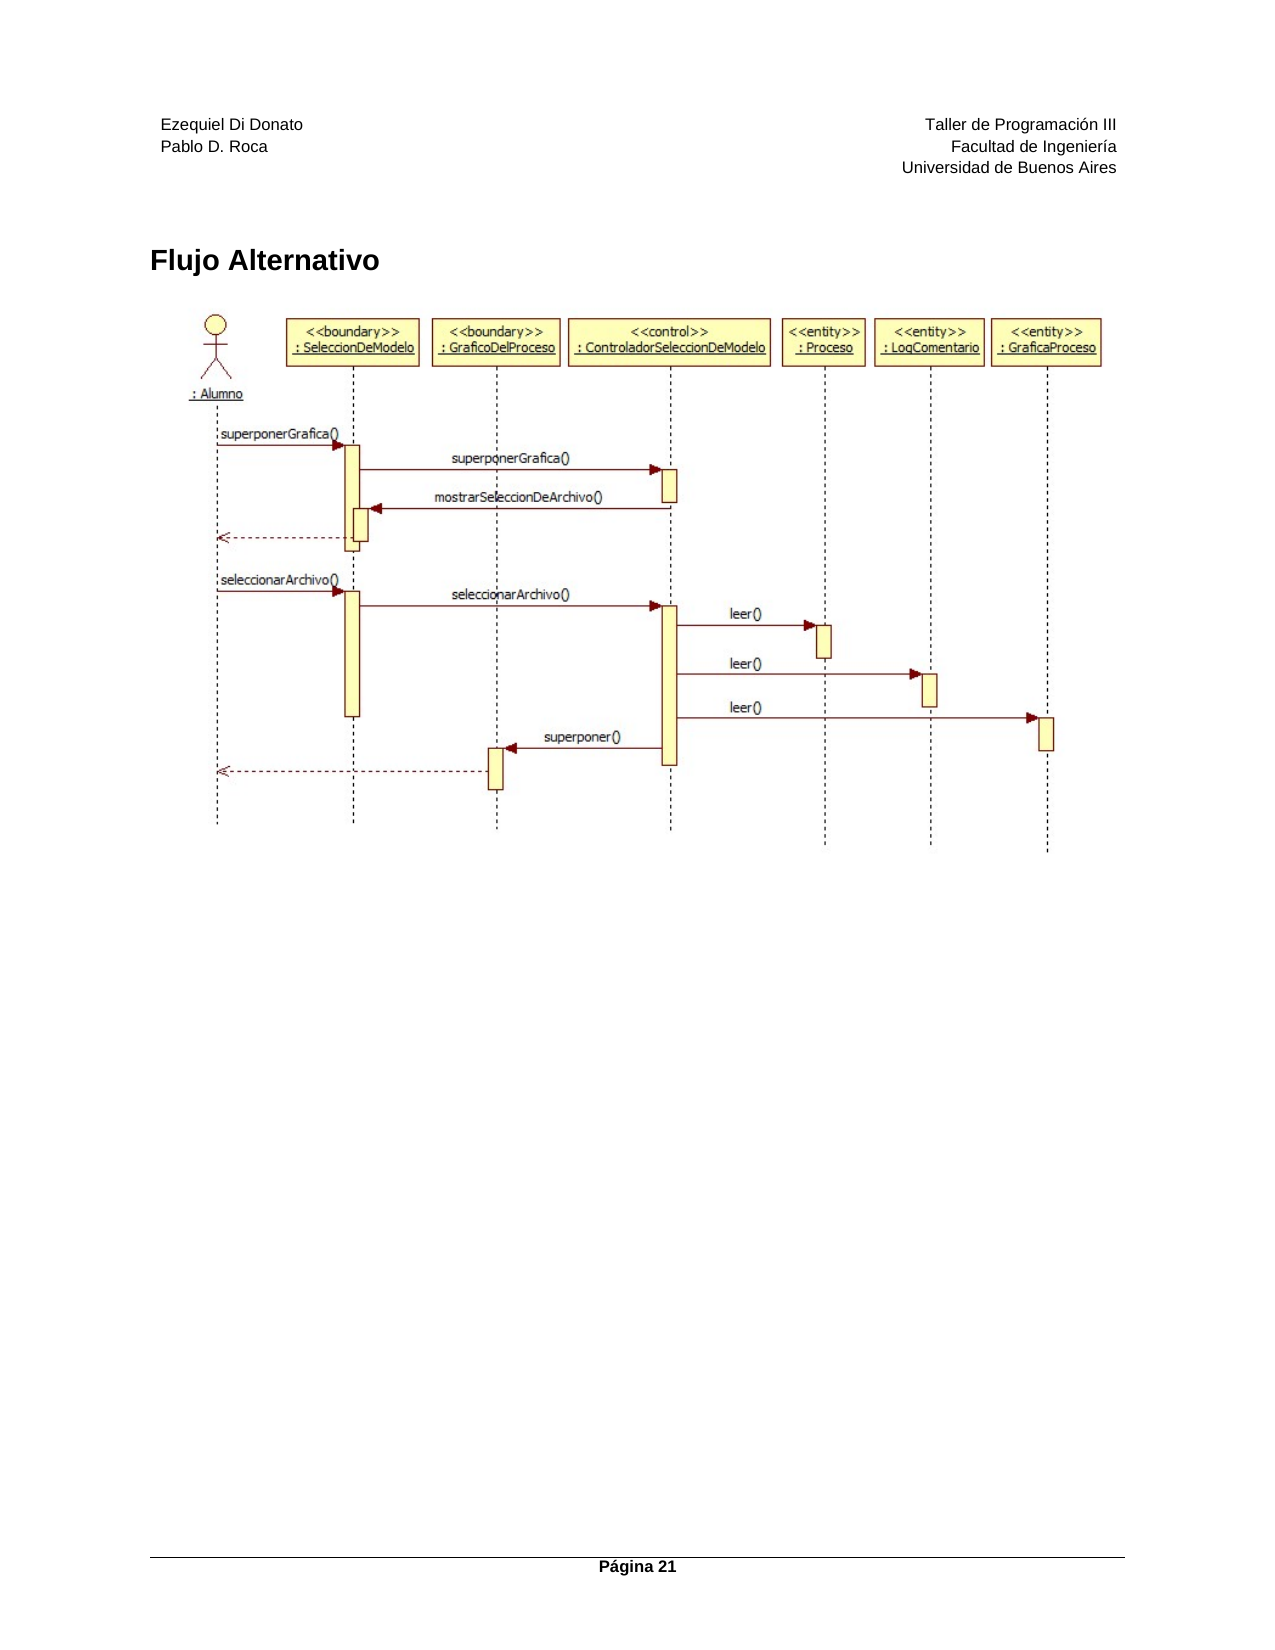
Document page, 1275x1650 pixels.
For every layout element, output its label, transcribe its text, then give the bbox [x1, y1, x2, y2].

subtitle Flujo Alternativo [150, 244, 1125, 277]
picture [150, 290, 1125, 878]
